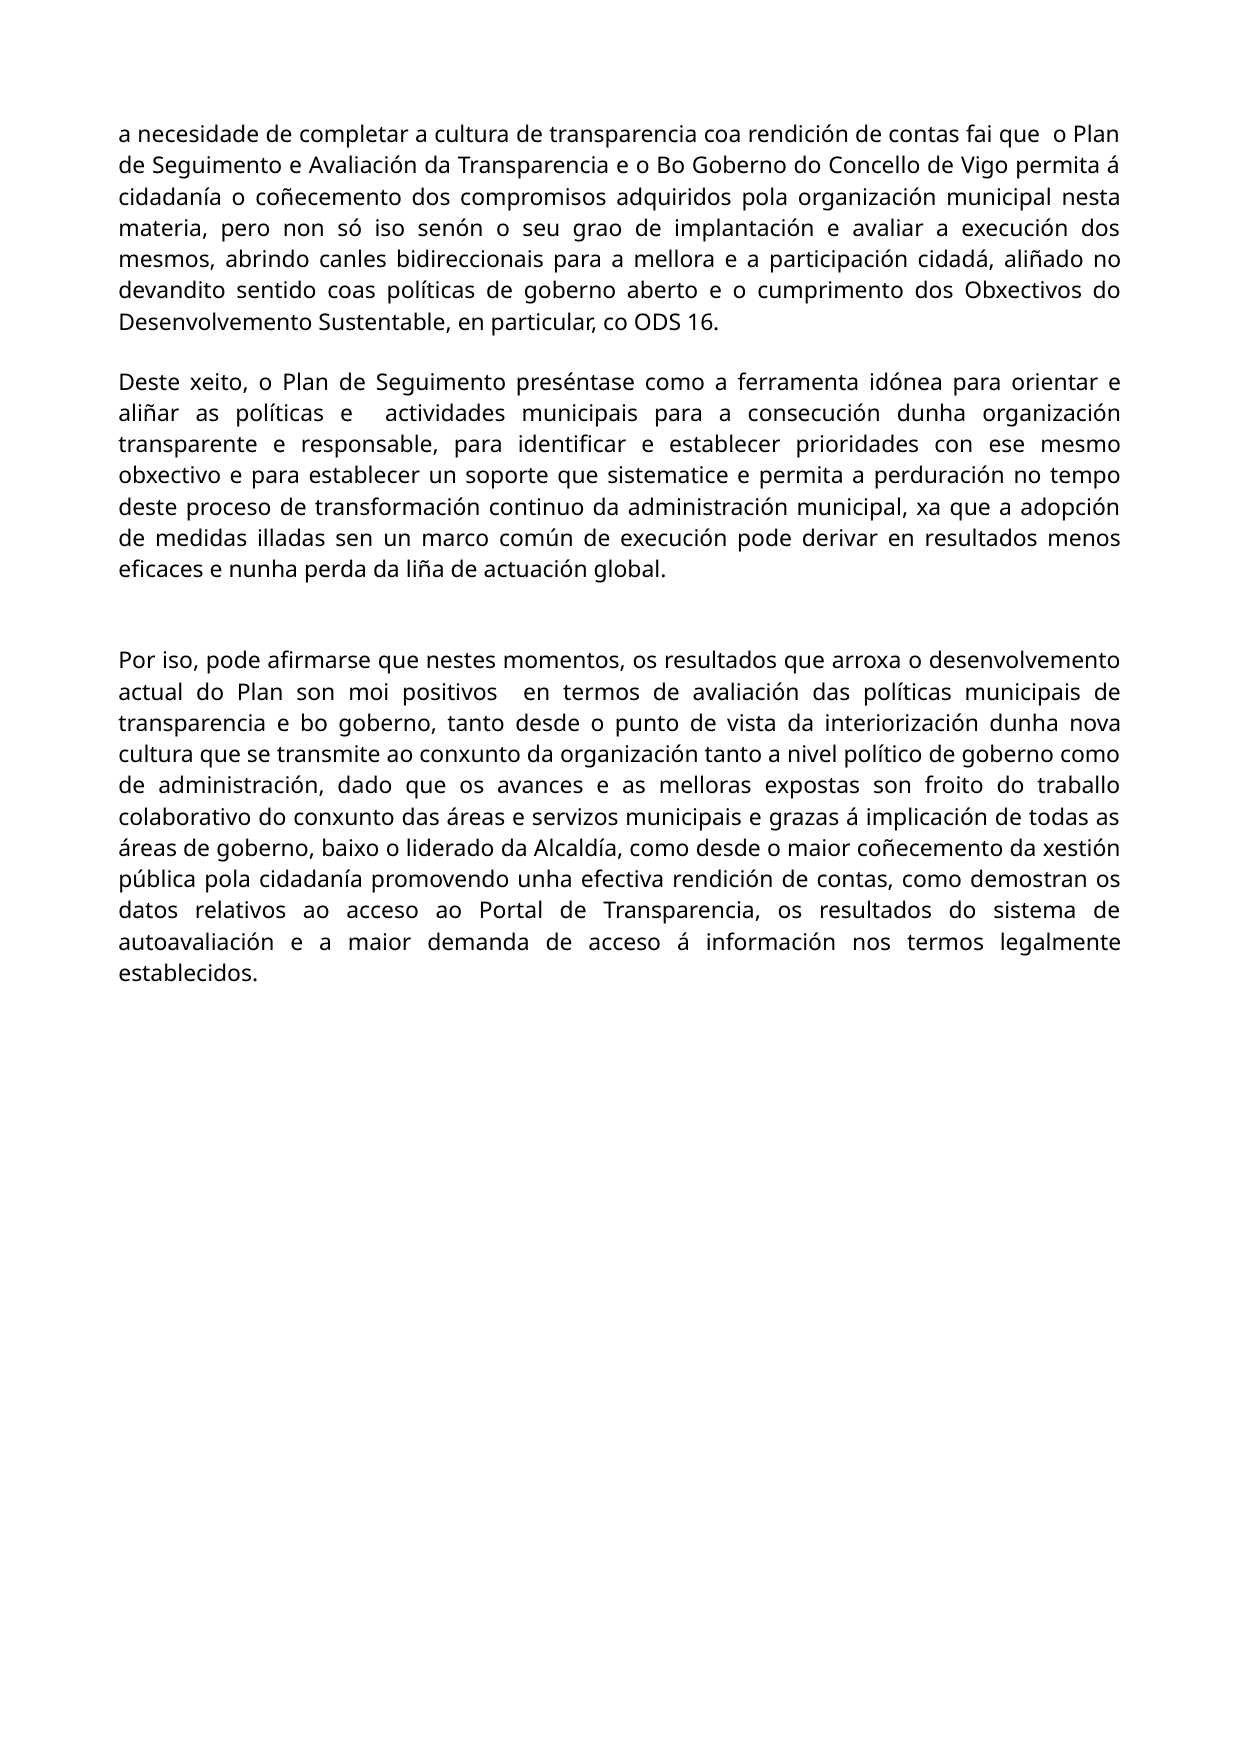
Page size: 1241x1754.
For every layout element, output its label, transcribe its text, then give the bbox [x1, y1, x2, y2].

text Por iso, pode afirmarse que nestes momentos, os resultados que arroxa o desenvolvemento actual do Plan son moi positivos en termos de avaliación das políticas municipais de transparencia e bo goberno, tanto desde o punto de vista da interiorización dunha nova cultura que se transmite ao conxunto da organización tanto a nivel político de goberno como de administración, dado que os avances e as melloras expostas son froito do traballo colaborativo do conxunto das áreas e servizos municipais e grazas á implicación de todas as áreas de goberno, baixo o liderado da Alcaldía, como desde o maior coñecemento da xestión pública pola cidadanía promovendo unha efectiva rendición de contas, como demostran os datos relativos ao acceso ao Portal de Transparencia, os resultados do sistema de autoavaliación e a maior demanda de acceso á información nos termos legalmente establecidos. [118, 644, 1122, 988]
text Deste xeito, o Plan de Seguimento preséntase como a ferramenta idónea para orientar e aliñar as políticas e actividades municipais para a consecución dunha organización transparente e responsable, para identificar e establecer prioridades con ese mesmo obxectivo e para establecer un soporte que sistematice e permita a perduración no tempo deste proceso de transformación continuo da administración municipal, xa que a adopción de medidas illadas sen un marco común de execución pode derivar en resultados menos eficaces e nunha perda da liña de actuación global. [118, 366, 1122, 584]
text a necesidade de completar a cultura de transparencia coa rendición de contas fai que o Plan de Seguimento e Avaliación da Transparencia e o Bo Goberno do Concello de Vigo permita á cidadanía o coñecemento dos compromisos adquiridos pola organización municipal nesta materia, pero non só iso senón o seu grao de implantación e avaliar a execución dos mesmos, abrindo canles bidireccionais para a mellora e a participación cidadá, aliñado no devandito sentido coas políticas de goberno aberto e o cumprimento dos Obxectivos do Desenvolvemento Sustentable, en particular, co ODS 16. [118, 118, 1122, 337]
